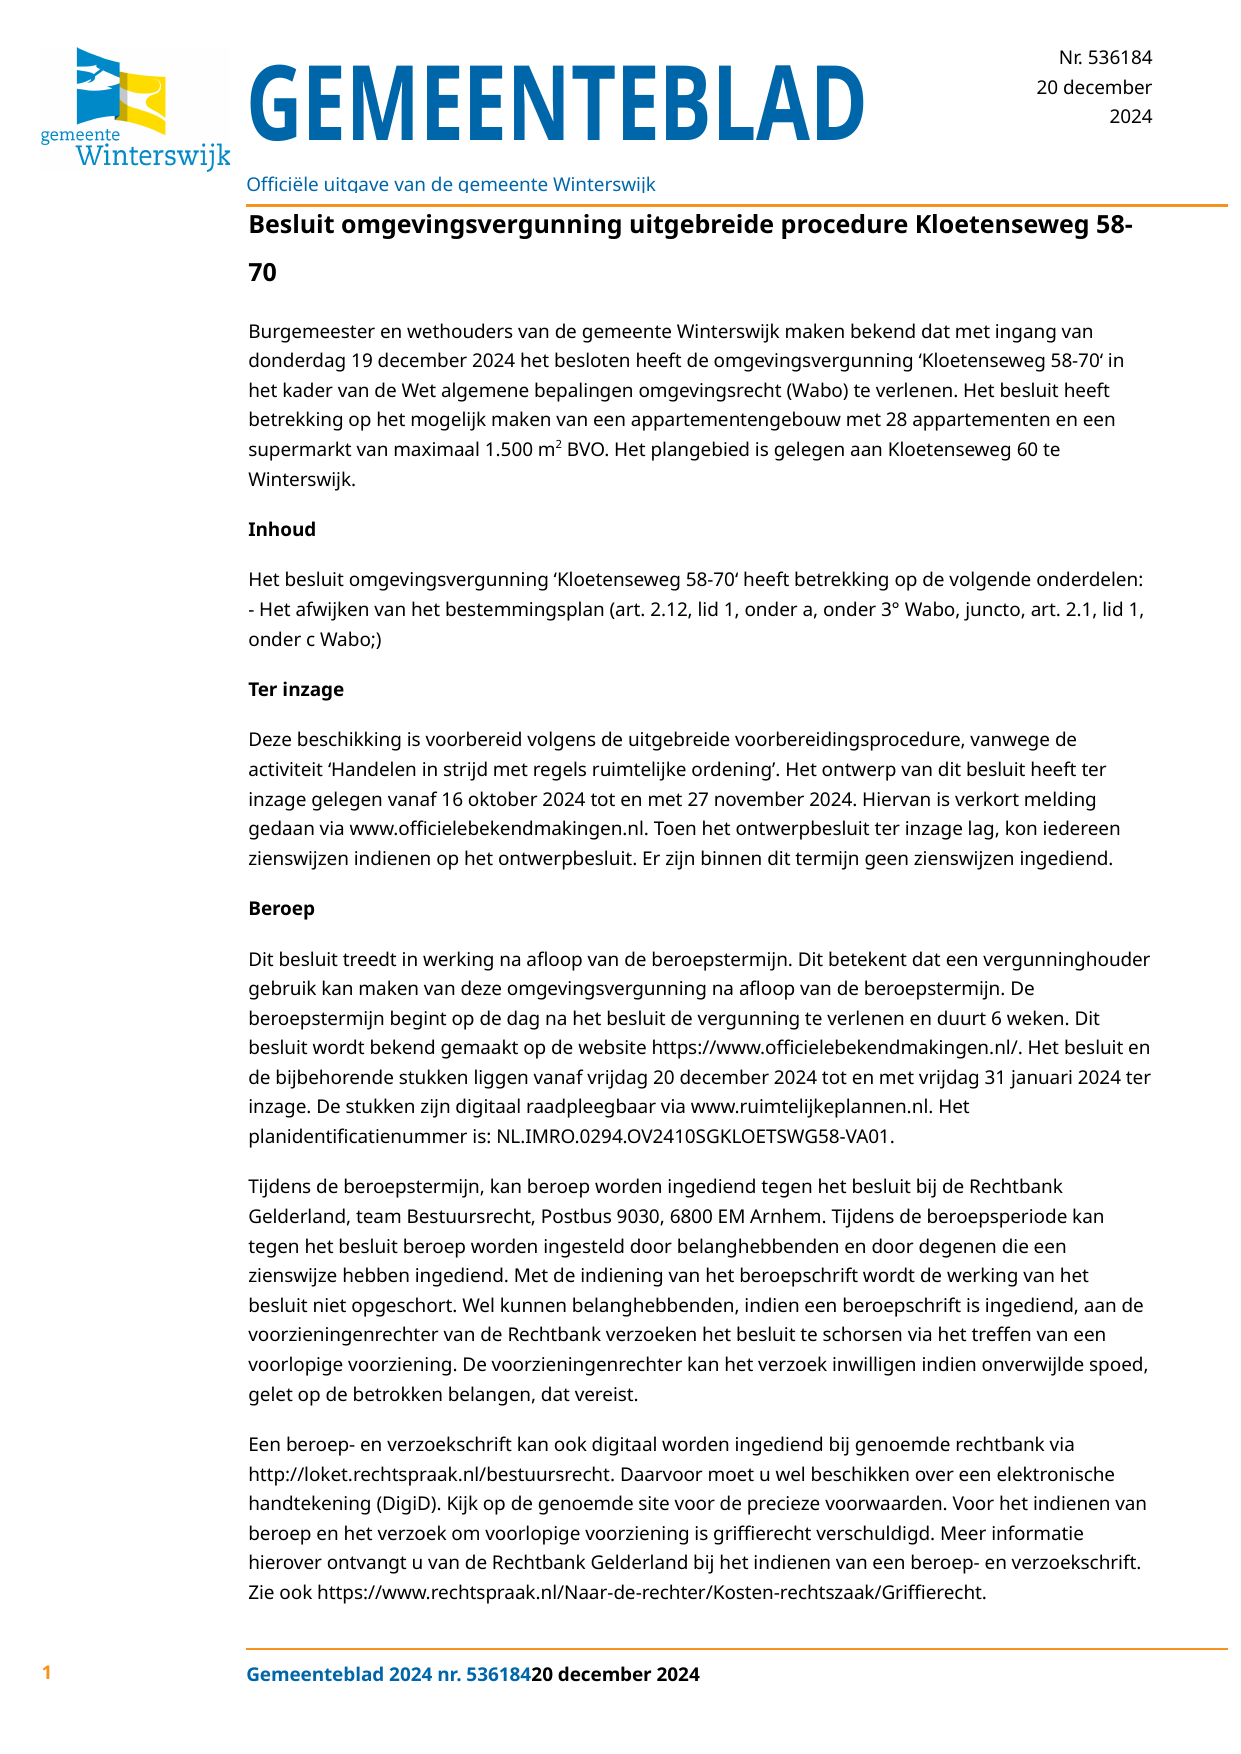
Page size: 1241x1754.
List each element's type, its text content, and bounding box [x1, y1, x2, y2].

text Het besluit omgevingsvergunning ‘Kloetenseweg 58-70‘ heeft betrekking op de volgende onderdelen: - Het afwijken van het bestemmingsplan (art. 2.12, lid 1, onder a, onder 3° Wabo, juncto, art. 2.1, lid 1, onder c Wabo;) [248, 567, 1152, 652]
text Beroep [248, 895, 1152, 921]
text Burgemeester en wethouders van de gemeente Winterswijk maken bekend dat met ingang van donderdag 19 december 2024 het besloten heeft de omgevingsvergunning ‘Kloetenseweg 58-70‘ in het kader van de Wet algemene bepalingen omgevingsrecht (Wabo) te verlenen. Het besluit heeft betrekking op het mogelijk maken van een appartementengebouw met 28 appartementen en een supermarkt van maximaal 1.500 m2 BVO. Het plangebied is gelegen aan Kloetenseweg 60 te Winterswijk. [248, 318, 1152, 492]
text Ter inzage [248, 676, 1152, 702]
text Besluit omgevingsvergunning uitgebreide procedure Kloetenseweg 58-70 [248, 207, 1152, 288]
picture [41, 47, 231, 172]
text Inhoud [248, 516, 1152, 542]
text Dit besluit treedt in werking na afloop van de beroepstermijn. Dit betekent dat een vergunninghouder gebruik kan maken van deze omgevingsvergunning na afloop van de beroepstermijn. De beroepstermijn begint op de dag na het besluit de vergunning te verlenen en duurt 6 weken. Dit besluit wordt bekend gemaakt op de website https://www.officielebekendmakingen.nl/. Het besluit en de bijbehorende stukken liggen vanaf vrijdag 20 december 2024 tot en met vrijdag 31 januari 2024 ter inzage. De stukken zijn digitaal raadpleegbaar via www.ruimtelijkeplannen.nl. Het planidentificatienummer is: NL.IMRO.0294.OV2410SGKLOETSWG58-VA01. [248, 946, 1152, 1149]
text Tijdens de beroepstermijn, kan beroep worden ingediend tegen het besluit bij de Rechtbank Gelderland, team Bestuursrecht, Postbus 9030, 6800 EM Arnhem. Tijdens de beroepsperiode kan tegen het besluit beroep worden ingesteld door belanghebbenden en door degenen die een zienswijze hebben ingediend. Met de indiening van het beroepschrift wordt de werking van het besluit niet opgeschort. Wel kunnen belanghebbenden, indien een beroepschrift is ingediend, aan de voorzieningenrechter van de Rechtbank verzoeken het besluit te schorsen via het treffen van een voorlopige voorziening. De voorzieningenrechter kan het verzoek inwilligen indien onverwijlde spoed, gelet op de betrokken belangen, dat vereist. [248, 1174, 1152, 1407]
text Deze beschikking is voorbereid volgens de uitgebreide voorbereidingsprocedure, vanwege de activiteit ‘Handelen in strijd met regels ruimtelijke ordening’. Het ontwerp van dit besluit heeft ter inzage gelegen vanaf 16 oktober 2024 tot en met 27 november 2024. Hiervan is verkort melding gedaan via www.officielebekendmakingen.nl. Toen het ontwerpbesluit ter inzage lag, kon iedereen zienswijzen indienen op het ontwerpbesluit. Er zijn binnen dit termijn geen zienswijzen ingediend. [248, 727, 1152, 871]
picture [225, 153, 231, 162]
text Een beroep- en verzoekschrift kan ook digitaal worden ingediend bij genoemde rechtbank via http://loket.rechtspraak.nl/bestuursrecht. Daarvoor moet u wel beschikken over een elektronische handtekening (DigiD). Kijk op de genoemde site voor de precieze voorwaarden. Voor het indienen van beroep en het verzoek om voorlopige voorziening is griffierecht verschuldigd. Meer informatie hierover ontvangt u van de Rechtbank Gelderland bij het indienen van een beroep- en verzoekschrift. Zie ook https://www.rechtspraak.nl/Naar-de-rechter/Kosten-rechtszaak/Griffierecht. [248, 1431, 1152, 1605]
